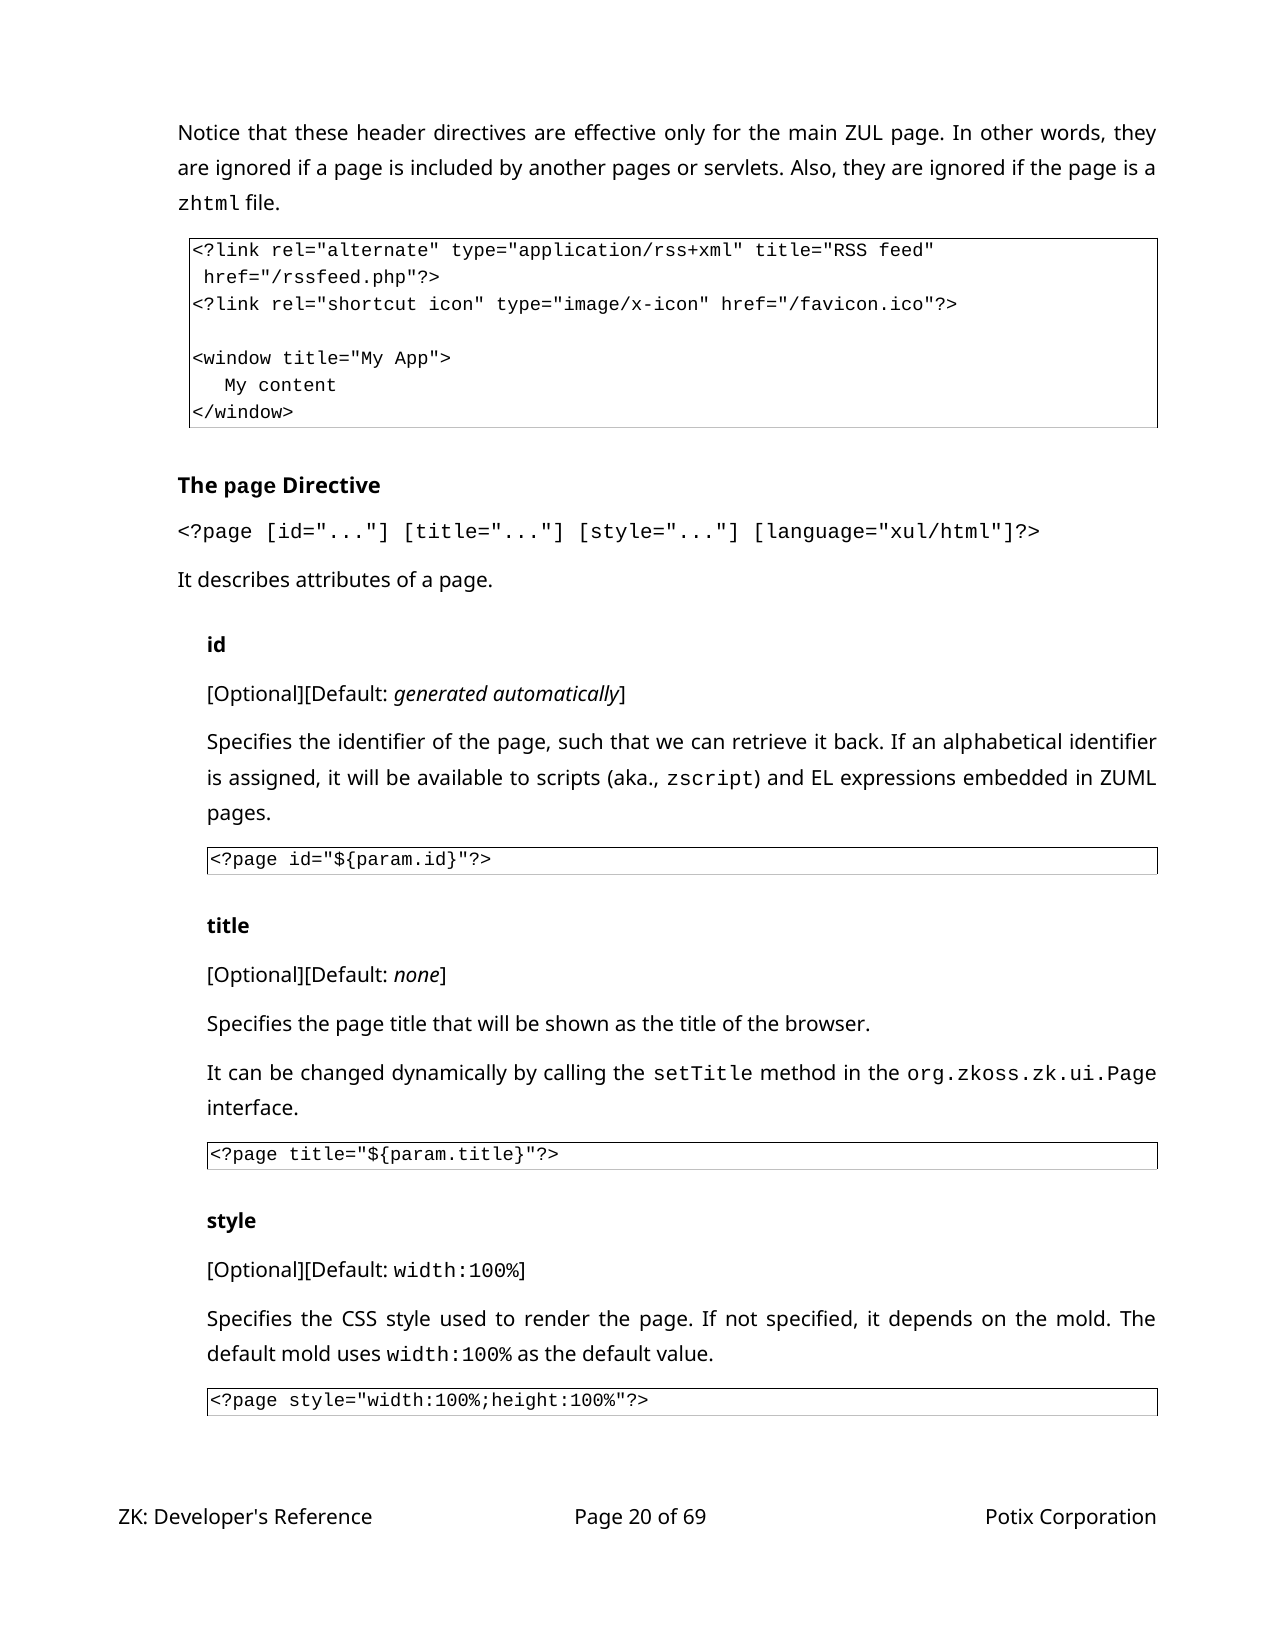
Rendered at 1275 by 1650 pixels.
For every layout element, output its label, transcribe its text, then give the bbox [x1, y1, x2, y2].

text It describes attributes of a page. [177, 565, 1157, 593]
text href="/rssfeed.php"?> <?link rel="shortcut icon" type="image/x-icon" href="/favicon.ico"?> [190, 265, 1157, 316]
subtitle title [207, 911, 1157, 939]
text <?page style="width:100%;height:100%"?> [208, 1389, 1157, 1415]
text <window title="My App"> [190, 346, 1157, 370]
text <?page title="${param.title}"?> [208, 1143, 1157, 1169]
subtitle style [207, 1206, 1157, 1234]
text Specifies the CSS style used to render the page. If not specified, it depends on the mold. The default mold uses width:100% as the default value. [207, 1304, 1157, 1368]
text [Optional][Default: width:100%] [207, 1255, 1157, 1283]
text </window> [190, 400, 1157, 427]
subtitle The page Directive [177, 470, 1157, 500]
text Specifies the page title that will be shown as the title of the browser. [207, 1009, 1157, 1037]
text <?link rel="alternate" type="application/rss+xml" title="RSS feed" [190, 239, 1157, 262]
text It can be changed dynamically by calling the setTitle method in the org.zkoss.zk.ui.Page interface. [207, 1058, 1157, 1121]
text Specifies the identifier of the page, such that we can retrieve it back. If an alphabetical identifier is assigned, it will be available to scripts (aka., zscript) and EL expressions embedded in ZUML pages. [207, 727, 1157, 826]
text Notice that these header directives are effective only for the main ZUL page. In other words, they are ignored if a page is included by another pages or servlets. Also, they are ignored if the page is a zhtml file. [177, 118, 1157, 217]
text [Optional][Default: none] [207, 960, 1157, 988]
text <?page [id="..."] [title="..."] [style="..."] [language="xul/html"]?> [177, 521, 1157, 544]
text <?page id="${param.id}"?> [208, 848, 1157, 874]
text My content [190, 373, 1157, 397]
subtitle id [207, 630, 1157, 658]
text [Optional][Default: generated automatically] [207, 679, 1157, 707]
